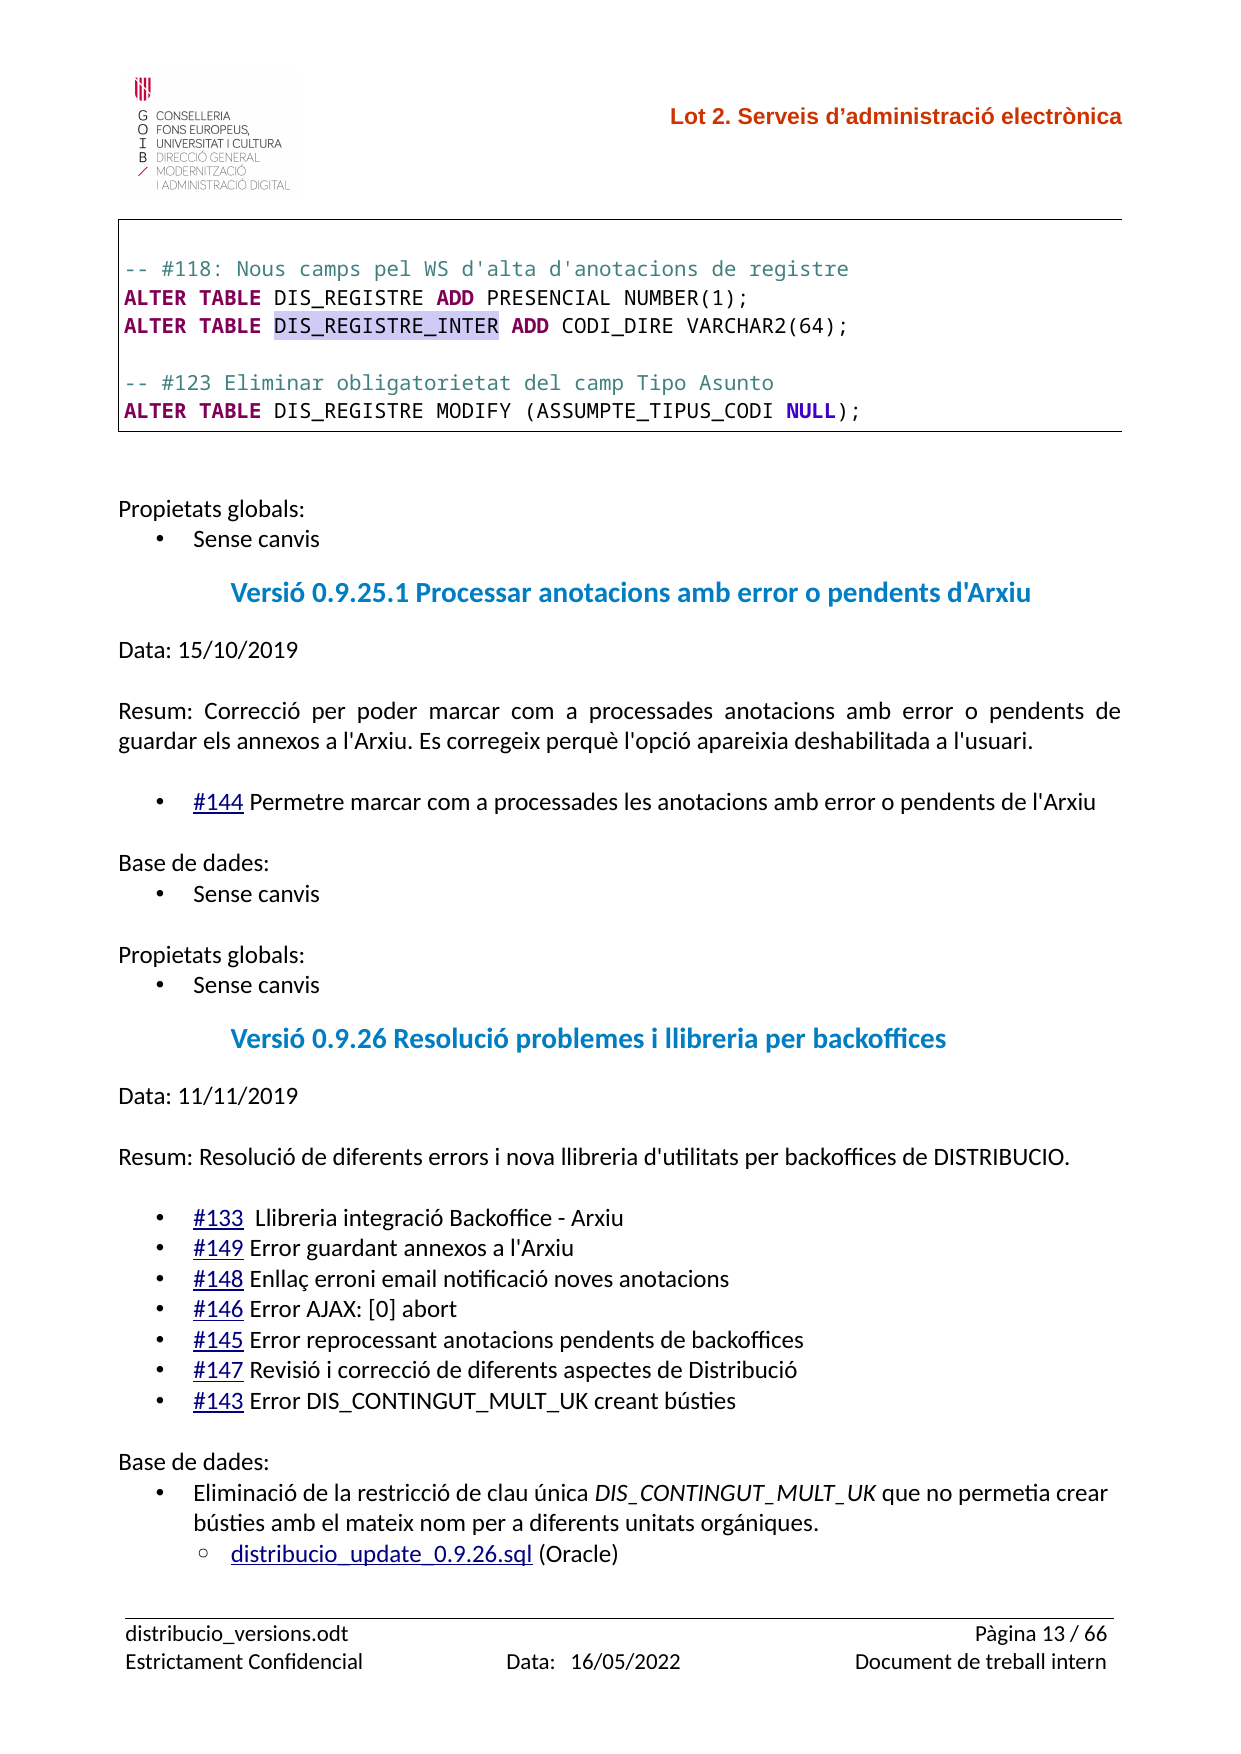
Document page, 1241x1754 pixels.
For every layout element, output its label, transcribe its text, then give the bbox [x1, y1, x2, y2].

list Sense canvis [156, 878, 1122, 908]
text Data: 11/11/2019 [118, 1080, 1122, 1110]
text Data: 15/10/2019 [118, 634, 1122, 664]
subtitle Versió 0.9.26 Resolució problemes i llibreria per backoffices [153, 1021, 1122, 1056]
list #133 Llibreria integració Backoffice - Arxiu [156, 1202, 1122, 1232]
list #145 Error reprocessant anotacions pendents de backoffices [156, 1324, 1122, 1354]
text Propietats globals: [118, 493, 1122, 523]
list #146 Error AJAX: [0] abort [156, 1293, 1122, 1324]
list #143 Error DIS_CONTINGUT_MULT_UK creant bústies [156, 1385, 1122, 1416]
text Propietats globals: [118, 939, 1122, 969]
table_header -- #118: Nous camps pel WS d'alta d'anotacions de registre ALTER TABLE DIS_REGISTRE ADD PRESENCIAL NUMBER(1); ALTER TABLE DIS_REGISTRE_INTER ADD CODI_DIRE VARCHAR2(64); -- #123 Eliminar obligatorietat del camp Tipo Asunto ALTER TABLE DIS_REGISTRE MODIFY (ASSUMPTE_TIPUS_CODI NULL); [119, 220, 1122, 431]
text Resum: Correcció per poder marcar com a processades anotacions amb error o pendents de guardar els annexos a l'Arxiu. Es corregeix perquè l'opció apareixia deshabilitada a l'usuari. [118, 695, 1122, 756]
list #144 Permetre marcar com a processades les anotacions amb error o pendents de l'Arxiu [156, 786, 1122, 817]
list #148 Enllaç erroni email notificació noves anotacions [156, 1263, 1122, 1293]
text Base de dades: [118, 847, 1122, 878]
subtitle Versió 0.9.25.1 Processar anotacions amb error o pendents d'Arxiu [153, 574, 1122, 610]
list #147 Revisió i correcció de diferents aspectes de Distribució [156, 1354, 1122, 1385]
text Resum: Resolució de diferents errors i nova llibreria d'utilitats per backoffices de DISTRIBUCIO. [118, 1141, 1122, 1171]
text Base de dades: [118, 1446, 1122, 1477]
list Eliminació de la restricció de clau única DIS_CONTINGUT_MULT_UK que no permetia crear bústies amb el mateix nom per a diferents unitats orgániques. [156, 1477, 1122, 1538]
list Sense canvis [156, 969, 1122, 1000]
list distribucio_update_0.9.26.sql (Oracle) [193, 1538, 1122, 1568]
list Sense canvis [156, 523, 1122, 554]
picture [126, 70, 299, 197]
list #149 Error guardant annexos a l'Arxiu [156, 1232, 1122, 1263]
